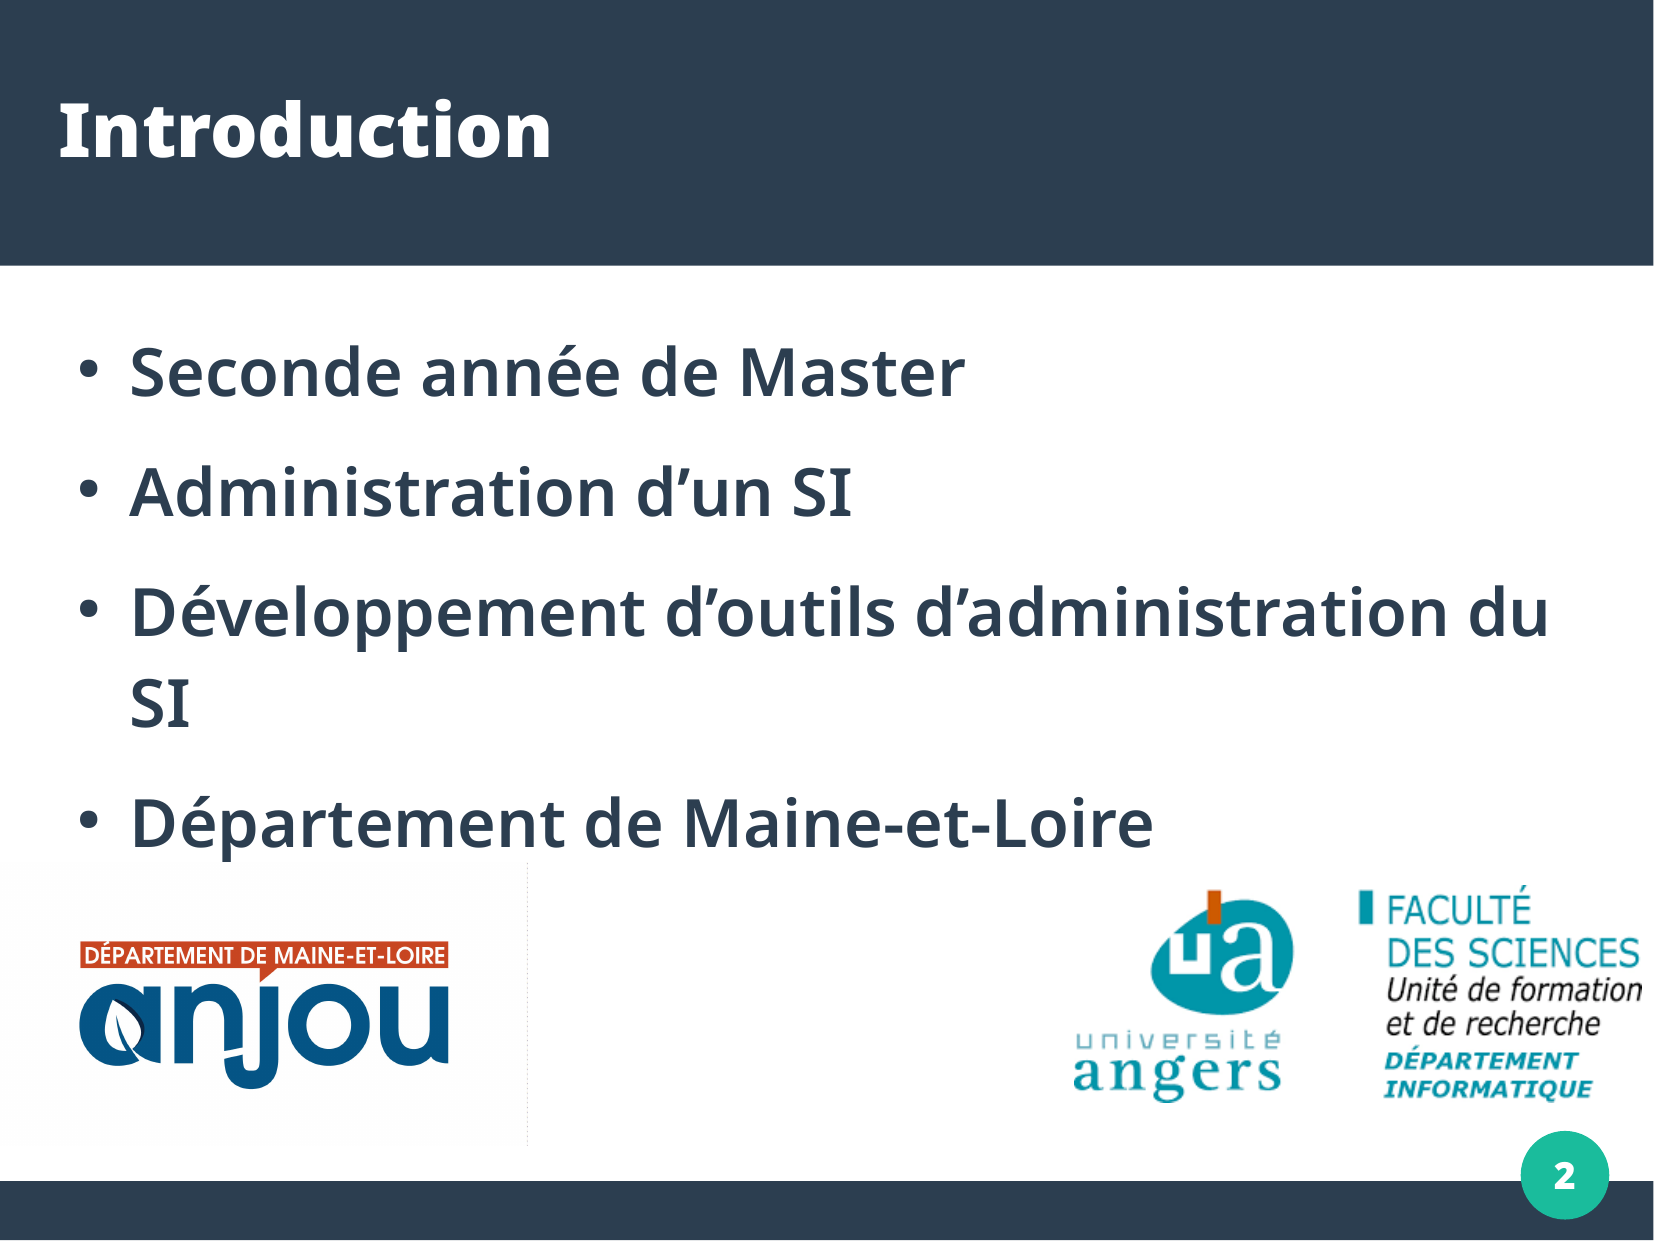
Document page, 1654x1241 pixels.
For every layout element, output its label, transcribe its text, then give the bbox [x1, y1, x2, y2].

picture [0, 862, 528, 1146]
title Introduction [59, 49, 1595, 207]
picture [1074, 885, 1642, 1103]
list Seconde année de Master Administration d’un SI Développement d’outils d’administration du SI Département de Maine-et-Loire [59, 324, 1595, 1152]
